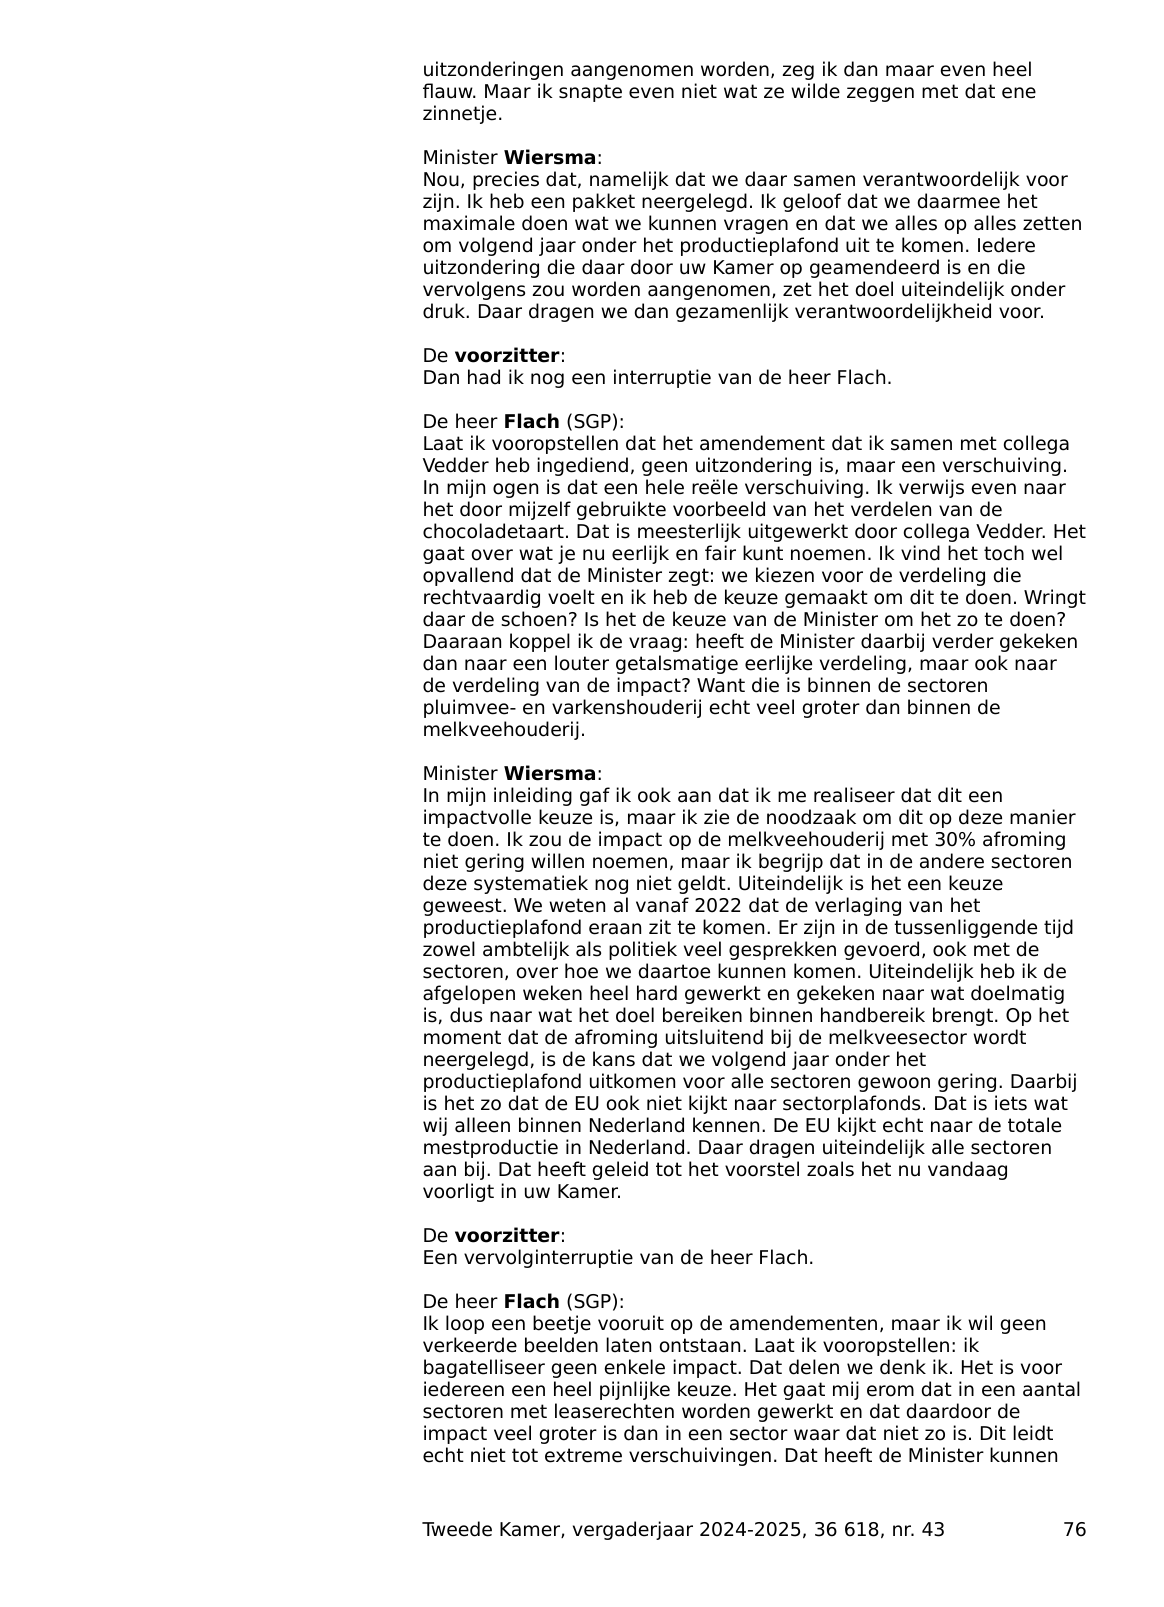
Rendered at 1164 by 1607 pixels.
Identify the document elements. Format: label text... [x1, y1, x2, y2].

text Nou, precies dat, namelijk dat we daar samen verantwoordelijk voor zijn. Ik heb een pakket neergelegd. Ik geloof dat we daarmee het maximale doen wat we kunnen vragen en dat we alles op alles zetten om volgend jaar onder het productieplafond uit te komen. Iedere uitzondering die daar door uw Kamer op geamendeerd is en die vervolgens zou worden aangenomen, zet het doel uiteindelijk onder druk. Daar dragen we dan gezamenlijk verantwoordelijkheid voor. [422, 169, 1087, 323]
text uitzonderingen aangenomen worden, zeg ik dan maar even heel flauw. Maar ik snapte even niet wat ze wilde zeggen met dat ene zinnetje. [422, 59, 1087, 125]
text De heer Flach (SGP): [422, 1291, 1087, 1313]
text Minister Wiersma: [422, 763, 1087, 785]
text Een vervolginterruptie van de heer Flach. [422, 1247, 1087, 1269]
text De voorzitter: [422, 1225, 1087, 1247]
text Dan had ik nog een interruptie van de heer Flach. [422, 367, 1087, 389]
text De voorzitter: [422, 345, 1087, 367]
text Laat ik vooropstellen dat het amendement dat ik samen met collega Vedder heb ingediend, geen uitzondering is, maar een verschuiving. In mijn ogen is dat een hele reële verschuiving. Ik verwijs even naar het door mijzelf gebruikte voorbeeld van het verdelen van de chocoladetaart. Dat is meesterlijk uitgewerkt door collega Vedder. Het gaat over wat je nu eerlijk en fair kunt noemen. Ik vind het toch wel opvallend dat de Minister zegt: we kiezen voor de verdeling die rechtvaardig voelt en ik heb de keuze gemaakt om dit te doen. Wringt daar de schoen? Is het de keuze van de Minister om het zo te doen? Daaraan koppel ik de vraag: heeft de Minister daarbij verder gekeken dan naar een louter getalsmatige eerlijke verdeling, maar ook naar de verdeling van de impact? Want die is binnen de sectoren pluimvee- en varkenshouderij echt veel groter dan binnen de melkveehouderij. [422, 433, 1087, 741]
text De heer Flach (SGP): [422, 411, 1087, 433]
text In mijn inleiding gaf ik ook aan dat ik me realiseer dat dit een impactvolle keuze is, maar ik zie de noodzaak om dit op deze manier te doen. Ik zou de impact op de melkveehouderij met 30% afroming niet gering willen noemen, maar ik begrijp dat in de andere sectoren deze systematiek nog niet geldt. Uiteindelijk is het een keuze geweest. We weten al vanaf 2022 dat de verlaging van het productieplafond eraan zit te komen. Er zijn in de tussenliggende tijd zowel ambtelijk als politiek veel gesprekken gevoerd, ook met de sectoren, over hoe we daartoe kunnen komen. Uiteindelijk heb ik de afgelopen weken heel hard gewerkt en gekeken naar wat doelmatig is, dus naar wat het doel bereiken binnen handbereik brengt. Op het moment dat de afroming uitsluitend bij de melkveesector wordt neergelegd, is de kans dat we volgend jaar onder het productieplafond uitkomen voor alle sectoren gewoon gering. Daarbij is het zo dat de EU ook niet kijkt naar sectorplafonds. Dat is iets wat wij alleen binnen Nederland kennen. De EU kijkt echt naar de totale mestproductie in Nederland. Daar dragen uiteindelijk alle sectoren aan bij. Dat heeft geleid tot het voorstel zoals het nu vandaag voorligt in uw Kamer. [422, 785, 1087, 1203]
text Ik loop een beetje vooruit op de amendementen, maar ik wil geen verkeerde beelden laten ontstaan. Laat ik vooropstellen: ik bagatelliseer geen enkele impact. Dat delen we denk ik. Het is voor iedereen een heel pijnlijke keuze. Het gaat mij erom dat in een aantal sectoren met leaserechten worden gewerkt en dat daardoor de impact veel groter is dan in een sector waar dat niet zo is. Dit leidt echt niet tot extreme verschuivingen. Dat heeft de Minister kunnen [422, 1313, 1087, 1467]
text Minister Wiersma: [422, 147, 1087, 169]
